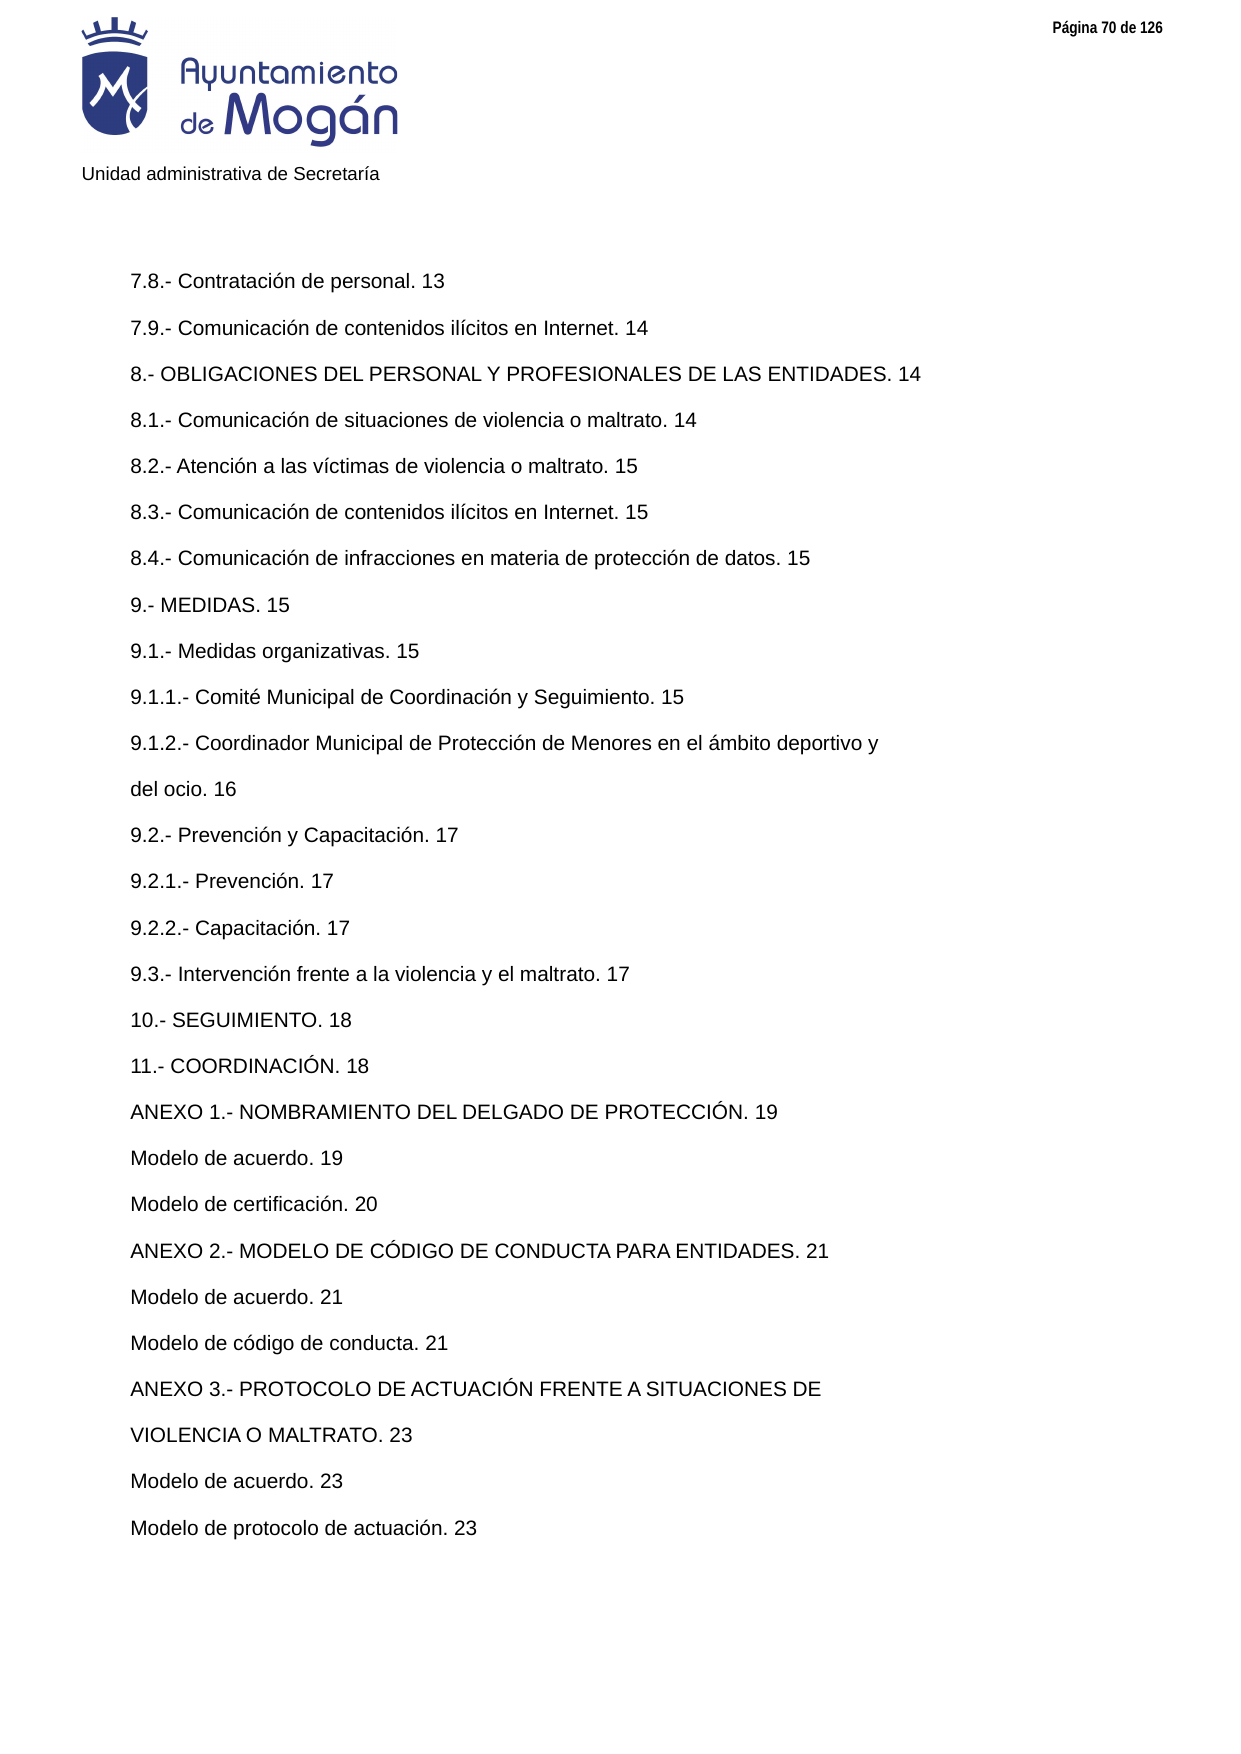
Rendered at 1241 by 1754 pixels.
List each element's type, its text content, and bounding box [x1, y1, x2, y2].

text 10.- SEGUIMIENTO. 18 [130, 1008, 1110, 1032]
text Modelo de código de conducta. 21 [130, 1331, 1110, 1355]
text 8.4.- Comunicación de infracciones en materia de protección de datos. 15 [130, 547, 1110, 570]
text 7.9.- Comunicación de contenidos ilícitos en Internet. 14 [130, 316, 1110, 339]
text Modelo de certificación. 20 [130, 1193, 1110, 1216]
text ANEXO 3.- PROTOCOLO DE ACTUACIÓN FRENTE A SITUACIONES DE [130, 1378, 1110, 1401]
text Modelo de acuerdo. 19 [130, 1147, 1110, 1170]
text 7.8.- Contratación de personal. 13 [130, 270, 1110, 293]
text ANEXO 1.- NOMBRAMIENTO DEL DELGADO DE PROTECCIÓN. 19 [130, 1101, 1110, 1124]
text 9.2.1.- Prevención. 17 [130, 870, 1110, 893]
text del ocio. 16 [130, 778, 1110, 801]
text 9.2.- Prevención y Capacitación. 17 [130, 824, 1110, 847]
text VIOLENCIA O MALTRATO. 23 [130, 1424, 1110, 1447]
text 11.- COORDINACIÓN. 18 [130, 1054, 1110, 1078]
text Modelo de protocolo de actuación. 23 [130, 1516, 1110, 1539]
text ANEXO 2.- MODELO DE CÓDIGO DE CONDUCTA PARA ENTIDADES. 21 [130, 1239, 1110, 1262]
text 8.1.- Comunicación de situaciones de violencia o maltrato. 14 [130, 408, 1110, 432]
picture [81, 17, 398, 153]
text 9.- MEDIDAS. 15 [130, 593, 1110, 616]
text 9.1.1.- Comité Municipal de Coordinación y Seguimiento. 15 [130, 685, 1110, 709]
text 8.2.- Atención a las víctimas de violencia o maltrato. 15 [130, 455, 1110, 478]
text 9.1.2.- Coordinador Municipal de Protección de Menores en el ámbito deportivo y [130, 732, 1110, 755]
text 8.- OBLIGACIONES DEL PERSONAL Y PROFESIONALES DE LAS ENTIDADES. 14 [130, 362, 1110, 386]
text Modelo de acuerdo. 21 [130, 1285, 1110, 1308]
text Modelo de acuerdo. 23 [130, 1470, 1110, 1493]
text 9.2.2.- Capacitación. 17 [130, 916, 1110, 939]
text 9.3.- Intervención frente a la violencia y el maltrato. 17 [130, 962, 1110, 986]
text 8.3.- Comunicación de contenidos ilícitos en Internet. 15 [130, 501, 1110, 524]
text 9.1.- Medidas organizativas. 15 [130, 639, 1110, 662]
